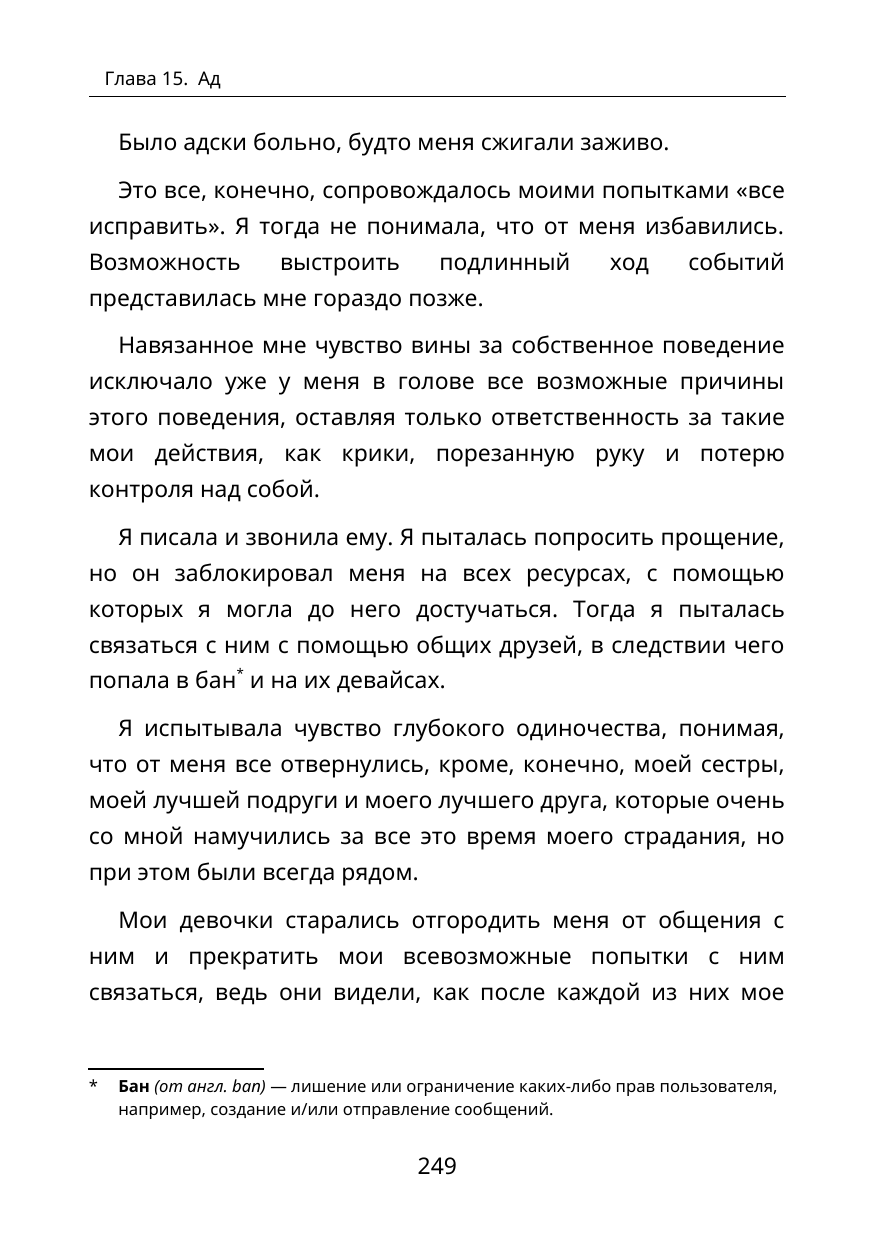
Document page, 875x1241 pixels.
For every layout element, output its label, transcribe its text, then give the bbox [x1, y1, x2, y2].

text Навязанное мне чувство вины за собственное поведение исключало уже у меня в голове все возможные причины этого поведения, оставляя только ответственность за такие мои действия, как крики, порезанную руку и потерю контроля над собой. [88, 329, 786, 504]
text Было адски больно, будто меня сжигали заживо. [88, 126, 786, 157]
text Мои девочки старались отгородить меня от общения с ним и прекратить мои всевозможные попытки с ним связаться, ведь они видели, как после каждой из них мое [88, 904, 786, 1007]
text Бан (от англ. ban) — лишение или ограничение каких-либо прав пользователя, например, создание и/или отправление сообщений. [88, 1075, 786, 1120]
text Это все, конечно, сопровождалось моими попытками «все исправить». Я тогда не понимала, что от меня избавились. Возможность выстроить подлинный ход событий представилась мне гораздо позже. [88, 174, 786, 313]
text Я испытывала чувство глубокого одиночества, понимая, что от меня все отвернулись, кроме, конечно, моей сестры, моей лучшей подруги и моего лучшего друга, которые очень со мной намучились за все это время моего страдания, но при этом были всегда рядом. [88, 712, 786, 887]
text Я писала и звонила ему. Я пыталась попросить прощение, но он заблокировал меня на всех ресурсах, с помощью которых я могла до него достучаться. Тогда я пыталась связаться с ним с помощью общих друзей, в следствии чего попала в бан и на их девайсах. [88, 521, 786, 696]
